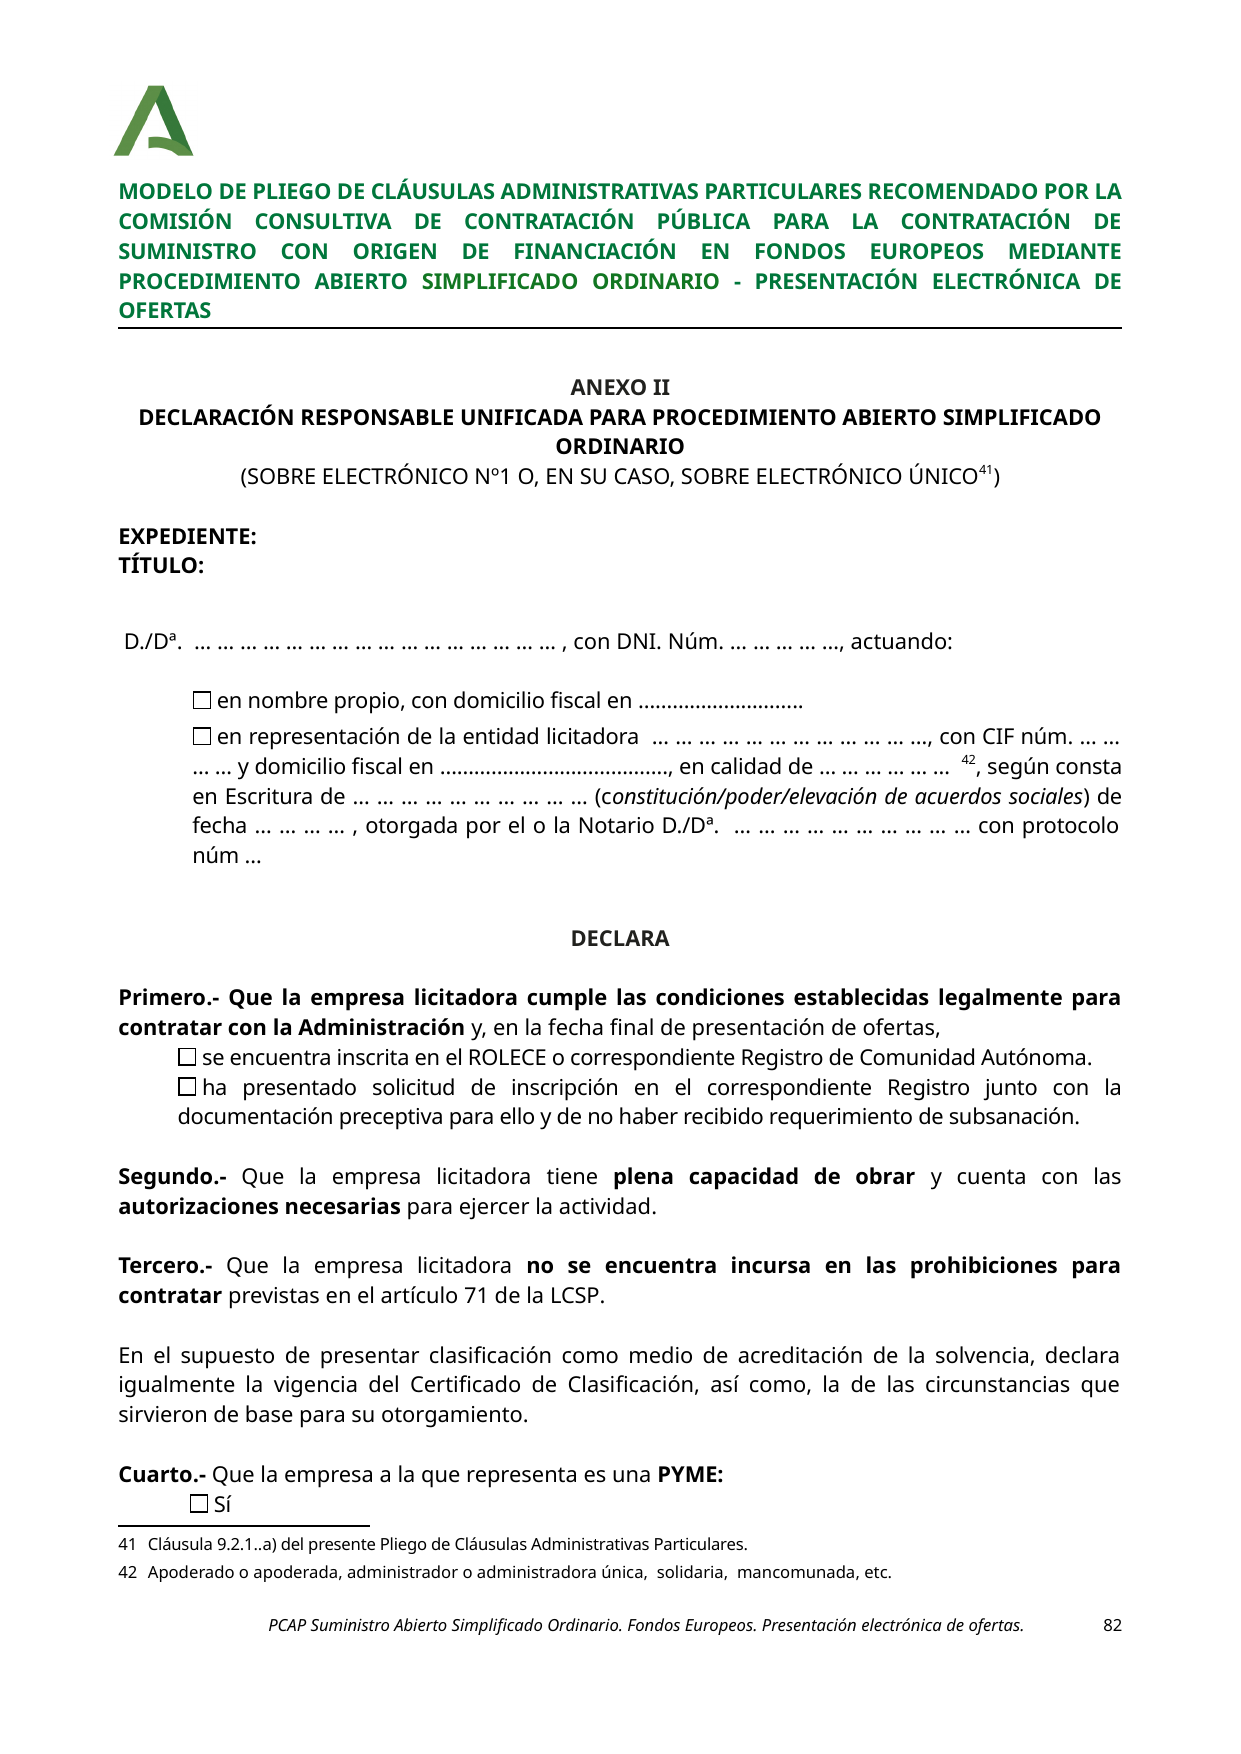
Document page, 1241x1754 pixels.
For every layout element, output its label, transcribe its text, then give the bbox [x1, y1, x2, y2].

text Cuarto.- Que la empresa a la que representa es una PYME: [118, 1459, 1122, 1489]
text Cláusula 9.2.1..a) del presente Pliego de Cláusulas Administrativas Particulares. [118, 1532, 1122, 1555]
text en representación de la entidad licitadora … … … … … … … … … … … …, con CIF núm. … … … … y domicilio fiscal en …………………………………., en calidad de … … … … … … , según consta en Escritura de … … … … … … … … … … (constitución/poder/elevación de acuerdos sociales) de fecha … … … … , otorgada por el o la Notario D./Dª. … … … … … … … … … … con protocolo núm … [192, 721, 1122, 870]
text En el supuesto de presentar clasificación como medio de acreditación de la solvencia, declara igualmente la vigencia del Certificado de Clasificación, así como, la de las circunstancias que sirvieron de base para su otorgamiento. [118, 1340, 1122, 1429]
list se encuentra inscrita en el ROLECE o correspondiente Registro de Comunidad Autónoma. [177, 1042, 1122, 1072]
text D./Dª. … … … … … … … … … … … … … … … … , con DNI. Núm. … … … … …, actuando: [118, 626, 1122, 656]
text DECLARACIÓN RESPONSABLE UNIFICADA PARA PROCEDIMIENTO ABIERTO SIMPLIFICADO ORDINARIO [118, 402, 1122, 461]
picture [109, 81, 198, 160]
text Tercero.- Que la empresa licitadora no se encuentra incursa en las prohibiciones para contratar previstas en el artículo 71 de la LCSP. [118, 1250, 1122, 1310]
text Segundo.- Que la empresa licitadora tiene plena capacidad de obrar y cuenta con las autorizaciones necesarias para ejercer la actividad. [118, 1161, 1122, 1221]
text (SOBRE ELECTRÓNICO Nº1 O, EN SU CASO, SOBRE ELECTRÓNICO ÚNICO) [118, 461, 1122, 491]
text ANEXO II [118, 372, 1122, 402]
list ha presentado solicitud de inscripción en el correspondiente Registro junto con la documentación preceptiva para ello y de no haber recibido requerimiento de subsanación. [177, 1072, 1122, 1131]
text en nombre propio, con domicilio fiscal en ……………………….. [192, 685, 1122, 715]
text TÍTULO: [118, 551, 1122, 580]
text EXPEDIENTE: [118, 521, 1122, 551]
text Apoderado o apoderada, administrador o administradora única, solidaria, mancomunada, etc. [118, 1561, 1122, 1584]
list Primero.- Que la empresa licitadora cumple las condiciones establecidas legalmente para contratar con la Administración y, en la fecha final de presentación de ofertas, [118, 982, 1122, 1042]
text MODELO DE PLIEGO DE CLÁUSULAS ADMINISTRATIVAS PARTICULARES RECOMENDADO POR LA COMISIÓN CONSULTIVA DE CONTRATACIÓN PÚBLICA PARA LA CONTRATACIÓN DE SUMINISTRO CON ORIGEN DE FINANCIACIÓN EN FONDOS EUROPEOS MEDIANTE PROCEDIMIENTO ABIERTO SIMPLIFICADO ORDINARIO - PRESENTACIÓN ELECTRÓNICA DE OFERTAS [118, 176, 1122, 327]
text DECLARA [118, 923, 1122, 952]
text Sí [189, 1489, 1122, 1518]
